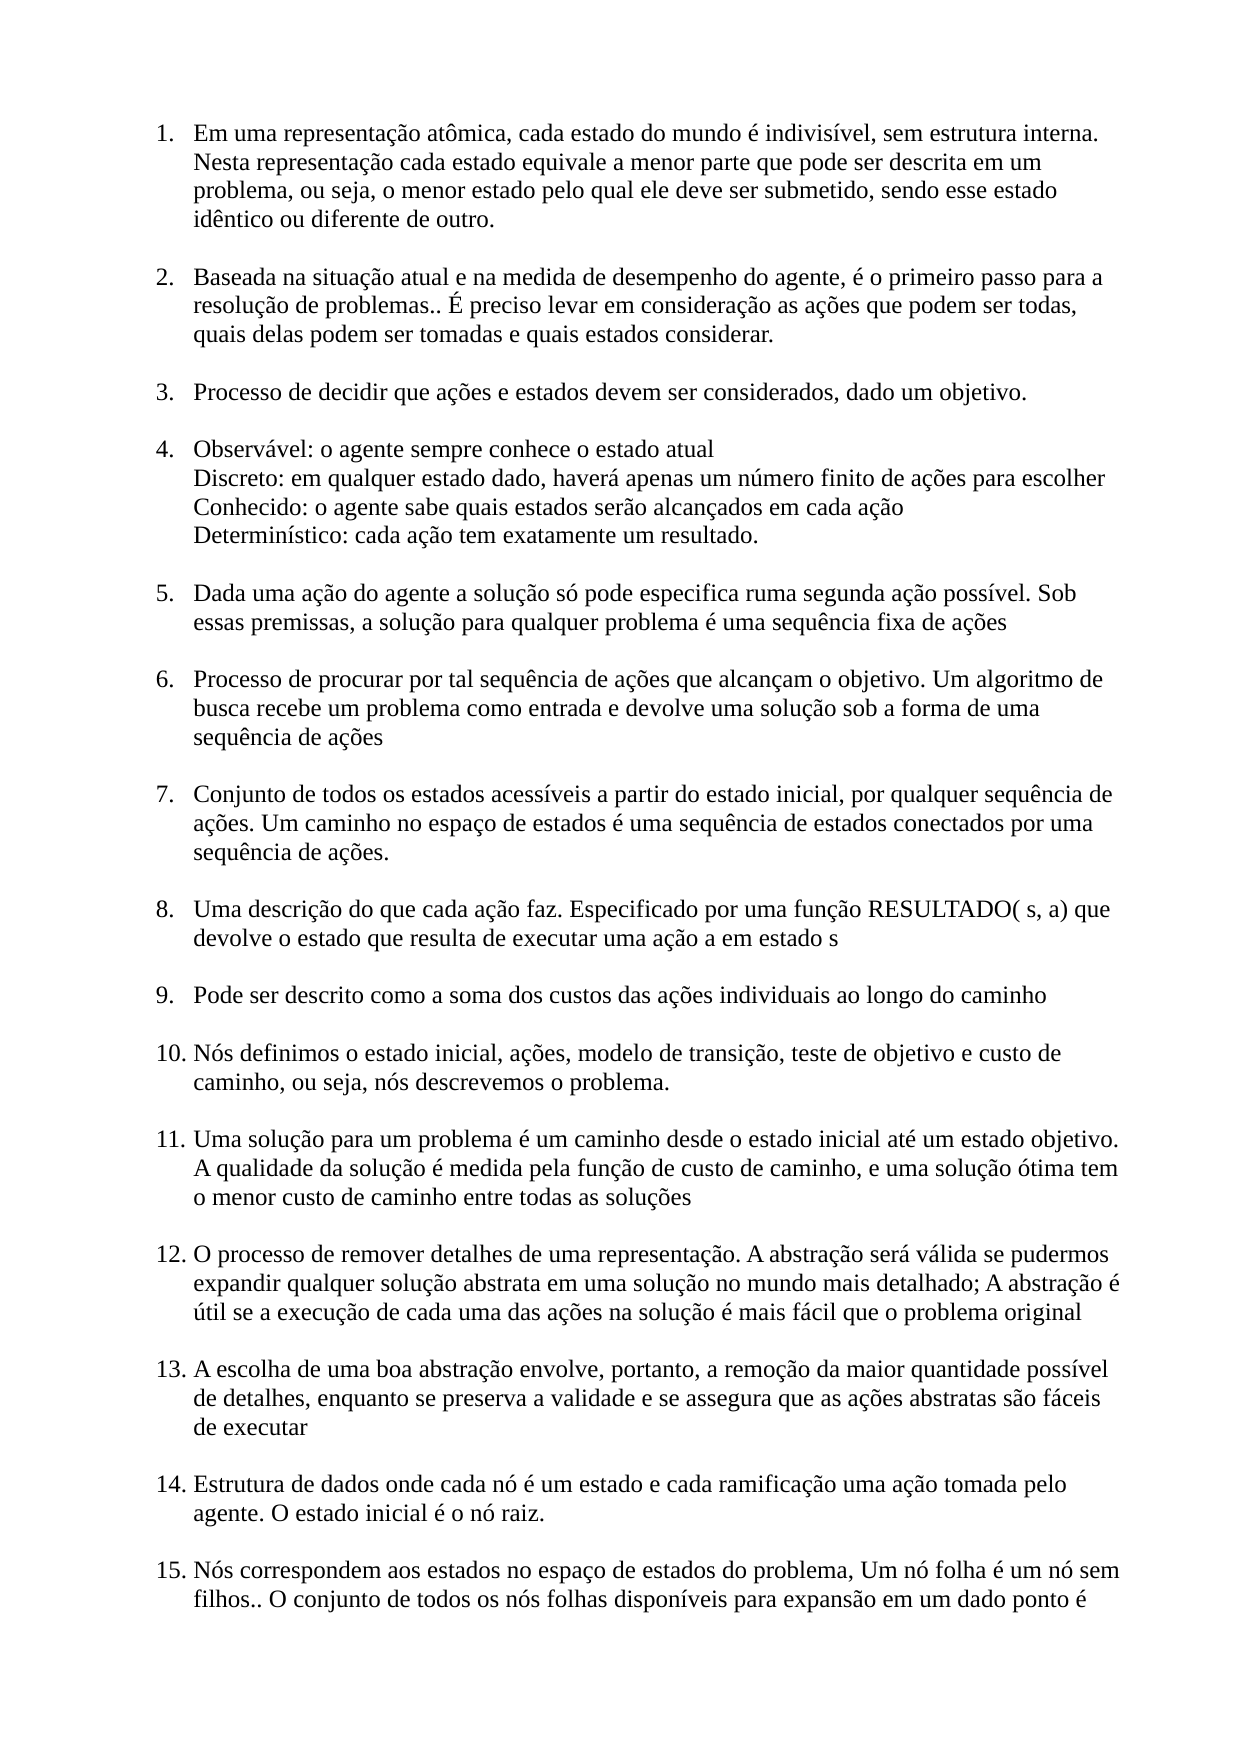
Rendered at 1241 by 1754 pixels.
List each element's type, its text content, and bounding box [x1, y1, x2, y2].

list Uma solução para um problema é um caminho desde o estado inicial até um estado objetivo. A qualidade da solução é medida pela função de custo de caminho, e uma solução ótima tem o menor custo de caminho entre todas as soluções [156, 1124, 1122, 1239]
list Uma descrição do que cada ação faz. Especificado por uma função RESULTADO( s, a) que devolve o estado que resulta de executar uma ação a em estado s [156, 894, 1122, 981]
list Observável: o agente sempre conhece o estado atual Discreto: em qualquer estado dado, haverá apenas um número finito de ações para escolher Conhecido: o agente sabe quais estados serão alcançados em cada ação Determinístico: cada ação tem exatamente um resultado. [156, 434, 1122, 578]
list A escolha de uma boa abstração envolve, portanto, a remoção da maior quantidade possível de detalhes, enquanto se preserva a validade e se assegura que as ações abstratas são fáceis de executar [156, 1354, 1122, 1469]
list Processo de decidir que ações e estados devem ser considerados, dado um objetivo. [156, 377, 1122, 434]
list O processo de remover detalhes de uma representação. A abstração será válida se pudermos expandir qualquer solução abstrata em uma solução no mundo mais detalhado; A abstração é útil se a execução de cada uma das ações na solução é mais fácil que o problema original [156, 1239, 1122, 1354]
list Nós correspondem aos estados no espaço de estados do problema, Um nó folha é um nó sem filhos.. O conjunto de todos os nós folhas disponíveis para expansão em um dado ponto é [156, 1556, 1122, 1613]
list Processo de procurar por tal sequência de ações que alcançam o objetivo. Um algoritmo de busca recebe um problema como entrada e devolve uma solução sob a forma de uma sequência de ações [156, 664, 1122, 779]
list Nós definimos o estado inicial, ações, modelo de transição, teste de objetivo e custo de caminho, ou seja, nós descrevemos o problema. [156, 1038, 1122, 1124]
list Baseada na situação atual e na medida de desempenho do agente, é o primeiro passo para a resolução de problemas.. É preciso levar em consideração as ações que podem ser todas, quais delas podem ser tomadas e quais estados considerar. [156, 262, 1122, 377]
list Dada uma ação do agente a solução só pode especifica ruma segunda ação possível. Sob essas premissas, a solução para qualquer problema é uma sequência fixa de ações [156, 578, 1122, 664]
list Estrutura de dados onde cada nó é um estado e cada ramificação uma ação tomada pelo agente. O estado inicial é o nó raiz. [156, 1469, 1122, 1556]
list Em uma representação atômica, cada estado do mundo é indivisível, sem estrutura interna. Nesta representação cada estado equivale a menor parte que pode ser descrita em um problema, ou seja, o menor estado pelo qual ele deve ser submetido, sendo esse estado idêntico ou diferente de outro. [156, 118, 1122, 262]
list Pode ser descrito como a soma dos custos das ações individuais ao longo do caminho [156, 981, 1122, 1038]
list Conjunto de todos os estados acessíveis a partir do estado inicial, por qualquer sequência de ações. Um caminho no espaço de estados é uma sequência de estados conectados por uma sequência de ações. [156, 779, 1122, 866]
